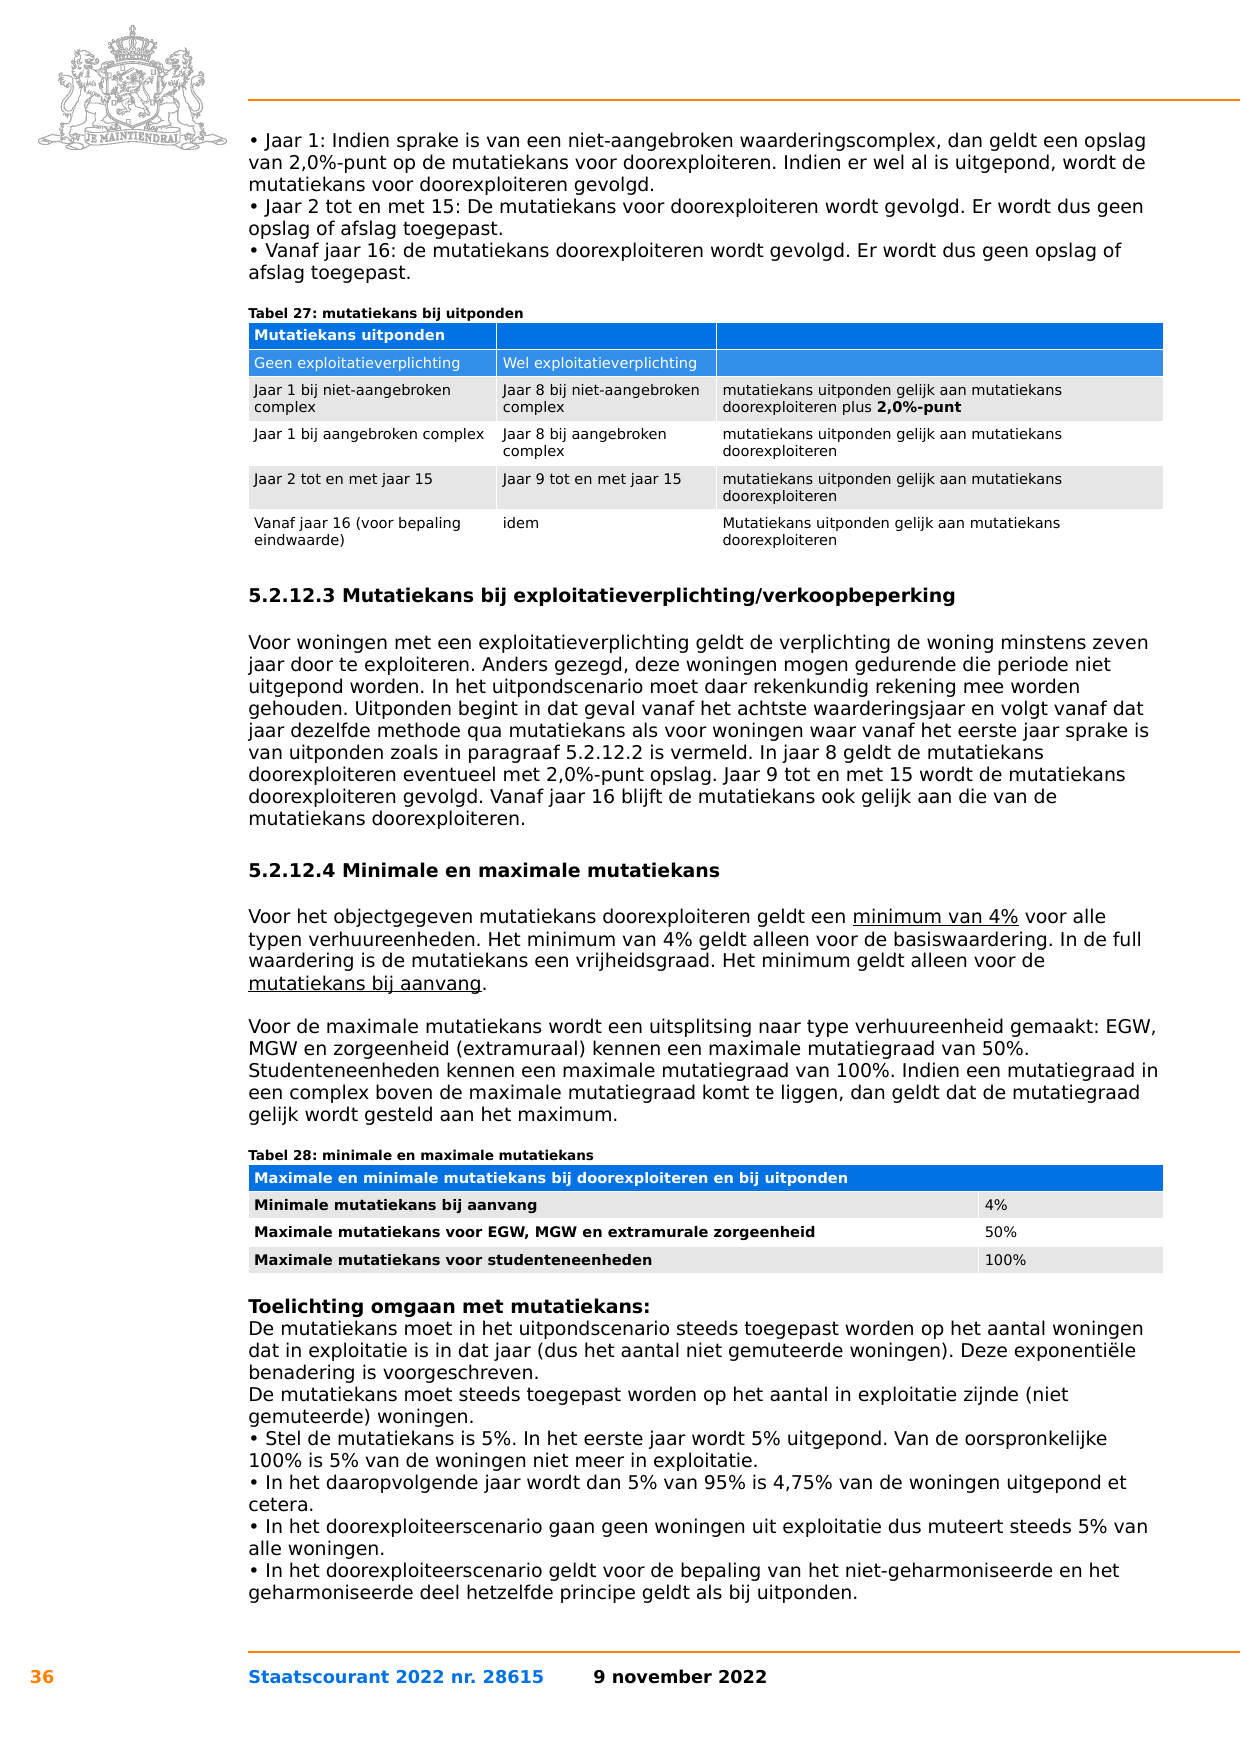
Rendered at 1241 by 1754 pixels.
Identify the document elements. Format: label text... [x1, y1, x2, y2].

table_cell mutatiekans uitponden gelijk aan mutatiekans doorexploiteren [717, 466, 1163, 509]
table_cell Vanaf jaar 16 (voor bepaling eindwaarde) [249, 510, 496, 554]
text • Jaar 1: Indien sprake is van een niet-aangebroken waarderingscomplex, dan geldt een opslag van 2,0%-punt op de mutatiekans voor doorexploiteren. Indien er wel al is uitgepond, wordt de mutatiekans voor doorexploiteren gevolgd. [248, 130, 1163, 196]
table_cell [717, 323, 1163, 349]
table_cell Geen exploitatieverplichting [249, 350, 496, 376]
table_header Tabel 27: mutatiekans bij uitponden [248, 306, 1163, 321]
text • Stel de mutatiekans is 5%. In het eerste jaar wordt 5% uitgepond. Van de oorspronkelijke 100% is 5% van de woningen niet meer in exploitatie. [248, 1428, 1163, 1472]
table_cell [497, 323, 716, 349]
table_cell Maximale mutatiekans voor studenteneenheden [249, 1247, 978, 1273]
text Voor het objectgegeven mutatiekans doorexploiteren geldt een minimum van 4% voor alle typen verhuureenheden. Het minimum van 4% geldt alleen voor de basiswaardering. In de full waardering is de mutatiekans een vrijheidsgraad. Het minimum geldt alleen voor de mutatiekans bij aanvang. [248, 906, 1163, 994]
table_cell Maximale mutatiekans voor EGW, MGW en extramurale zorgeenheid [249, 1220, 978, 1246]
table_cell Wel exploitatieverplichting [497, 350, 716, 376]
text Toelichting omgaan met mutatiekans: [248, 1296, 1163, 1318]
table_cell Jaar 1 bij niet-aangebroken complex [249, 377, 496, 421]
table_header Tabel 28: minimale en maximale mutatiekans [248, 1148, 1163, 1164]
table_cell mutatiekans uitponden gelijk aan mutatiekans doorexploiteren [717, 422, 1163, 465]
table_cell Jaar 8 bij niet-aangebroken complex [497, 377, 716, 421]
table_cell Jaar 9 tot en met jaar 15 [497, 466, 716, 509]
table_cell [717, 350, 1163, 376]
table_cell Minimale mutatiekans bij aanvang [249, 1192, 978, 1218]
text • In het doorexploiteerscenario geldt voor de bepaling van het niet-geharmoniseerde en het geharmoniseerde deel hetzelfde principe geldt als bij uitponden. [248, 1560, 1163, 1604]
table_cell Jaar 2 tot en met jaar 15 [249, 466, 496, 509]
table_cell 100% [979, 1247, 1163, 1273]
table_cell mutatiekans uitponden gelijk aan mutatiekans doorexploiteren plus 2,0%-punt [717, 377, 1163, 421]
subtitle 5.2.12.4 Minimale en maximale mutatiekans [248, 859, 1163, 881]
table_cell idem [497, 510, 716, 554]
text • In het doorexploiteerscenario gaan geen woningen uit exploitatie dus muteert steeds 5% van alle woningen. [248, 1516, 1163, 1560]
table_cell Maximale en minimale mutatiekans bij doorexploiteren en bij uitponden [249, 1165, 1163, 1191]
table_cell Jaar 8 bij aangebroken complex [497, 422, 716, 465]
text • Vanaf jaar 16: de mutatiekans doorexploiteren wordt gevolgd. Er wordt dus geen opslag of afslag toegepast. [248, 240, 1163, 284]
table_cell 50% [979, 1220, 1163, 1246]
table_cell Mutatiekans uitponden [249, 323, 496, 349]
text Voor de maximale mutatiekans wordt een uitsplitsing naar type verhuureenheid gemaakt: EGW, MGW en zorgeenheid (extramuraal) kennen een maximale mutatiegraad van 50%. Studenteneenheden kennen een maximale mutatiegraad van 100%. Indien een mutatiegraad in een complex boven de maximale mutatiegraad komt te liggen, dan geldt dat de mutatiegraad gelijk wordt gesteld aan het maximum. [248, 1016, 1163, 1126]
text Voor woningen met een exploitatieverplichting geldt de verplichting de woning minstens zeven jaar door te exploiteren. Anders gezegd, deze woningen mogen gedurende die periode niet uitgepond worden. In het uitpondscenario moet daar rekenkundig rekening mee worden gehouden. Uitponden begint in dat geval vanaf het achtste waarderingsjaar en volgt vanaf dat jaar dezelfde methode qua mutatiekans als voor woningen waar vanaf het eerste jaar sprake is van uitponden zoals in paragraaf 5.2.12.2 is vermeld. In jaar 8 geldt de mutatiekans doorexploiteren eventueel met 2,0%-punt opslag. Jaar 9 tot en met 15 wordt de mutatiekans doorexploiteren gevolgd. Vanaf jaar 16 blijft de mutatiekans ook gelijk aan die van de mutatiekans doorexploiteren. [248, 632, 1163, 829]
text De mutatiekans moet in het uitpondscenario steeds toegepast worden op het aantal woningen dat in exploitatie is in dat jaar (dus het aantal niet gemuteerde woningen). Deze exponentiële benadering is voorgeschreven. [248, 1318, 1163, 1384]
table_cell Jaar 1 bij aangebroken complex [249, 422, 496, 465]
text De mutatiekans moet steeds toegepast worden op het aantal in exploitatie zijnde (niet gemuteerde) woningen. [248, 1384, 1163, 1428]
table_cell 4% [979, 1192, 1163, 1218]
text • Jaar 2 tot en met 15: De mutatiekans voor doorexploiteren wordt gevolgd. Er wordt dus geen opslag of afslag toegepast. [248, 196, 1163, 240]
text • In het daaropvolgende jaar wordt dan 5% van 95% is 4,75% van de woningen uitgepond et cetera. [248, 1472, 1163, 1516]
subtitle 5.2.12.3 Mutatiekans bij exploitatieverplichting/verkoopbeperking [248, 585, 1163, 607]
picture [38, 25, 227, 150]
table_cell Mutatiekans uitponden gelijk aan mutatiekans doorexploiteren [717, 510, 1163, 554]
